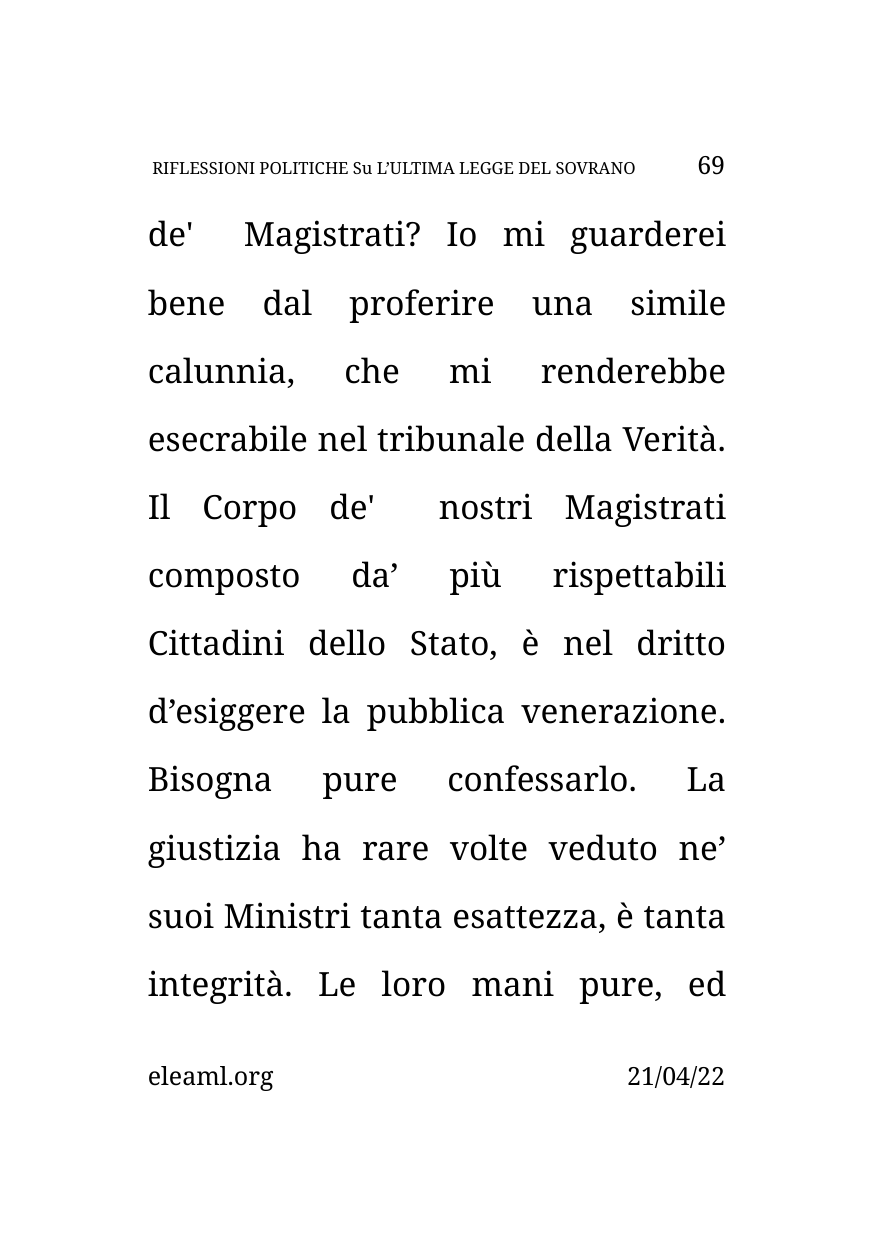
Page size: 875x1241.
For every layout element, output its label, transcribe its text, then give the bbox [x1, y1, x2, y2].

text de' Magistrati? Io mi guarderei bene dal proferire una simile calunnia, che mi renderebbe esecrabile nel tribunale della Verità. Il Corpo de' nostri Magistrati composto da’ più rispettabili Cittadini dello Stato, è nel dritto d’esiggere la pubblica venerazione. Bisogna pure confessarlo. La giustizia ha rare volte veduto ne’ suoi Ministri tanta esattezza, è tanta integrità. Le loro mani pure, ed [148, 211, 726, 1006]
